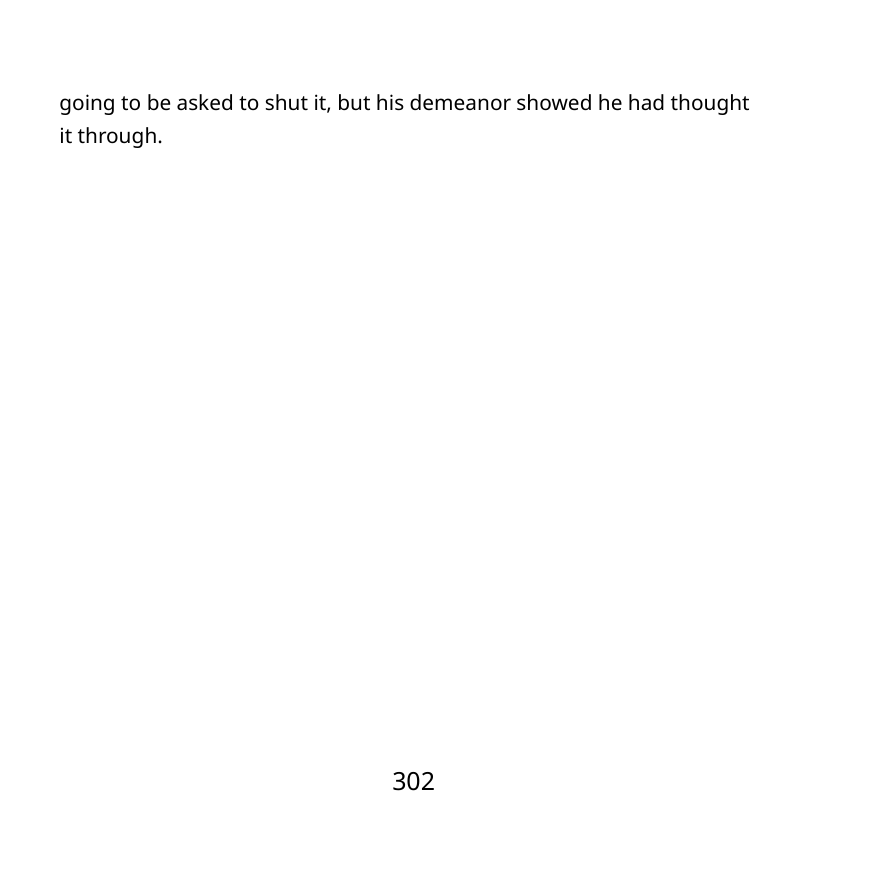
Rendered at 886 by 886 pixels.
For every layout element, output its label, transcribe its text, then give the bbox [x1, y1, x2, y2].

text going to be asked to shut it, but his demeanor showed he had thought it through. [59, 88, 768, 149]
